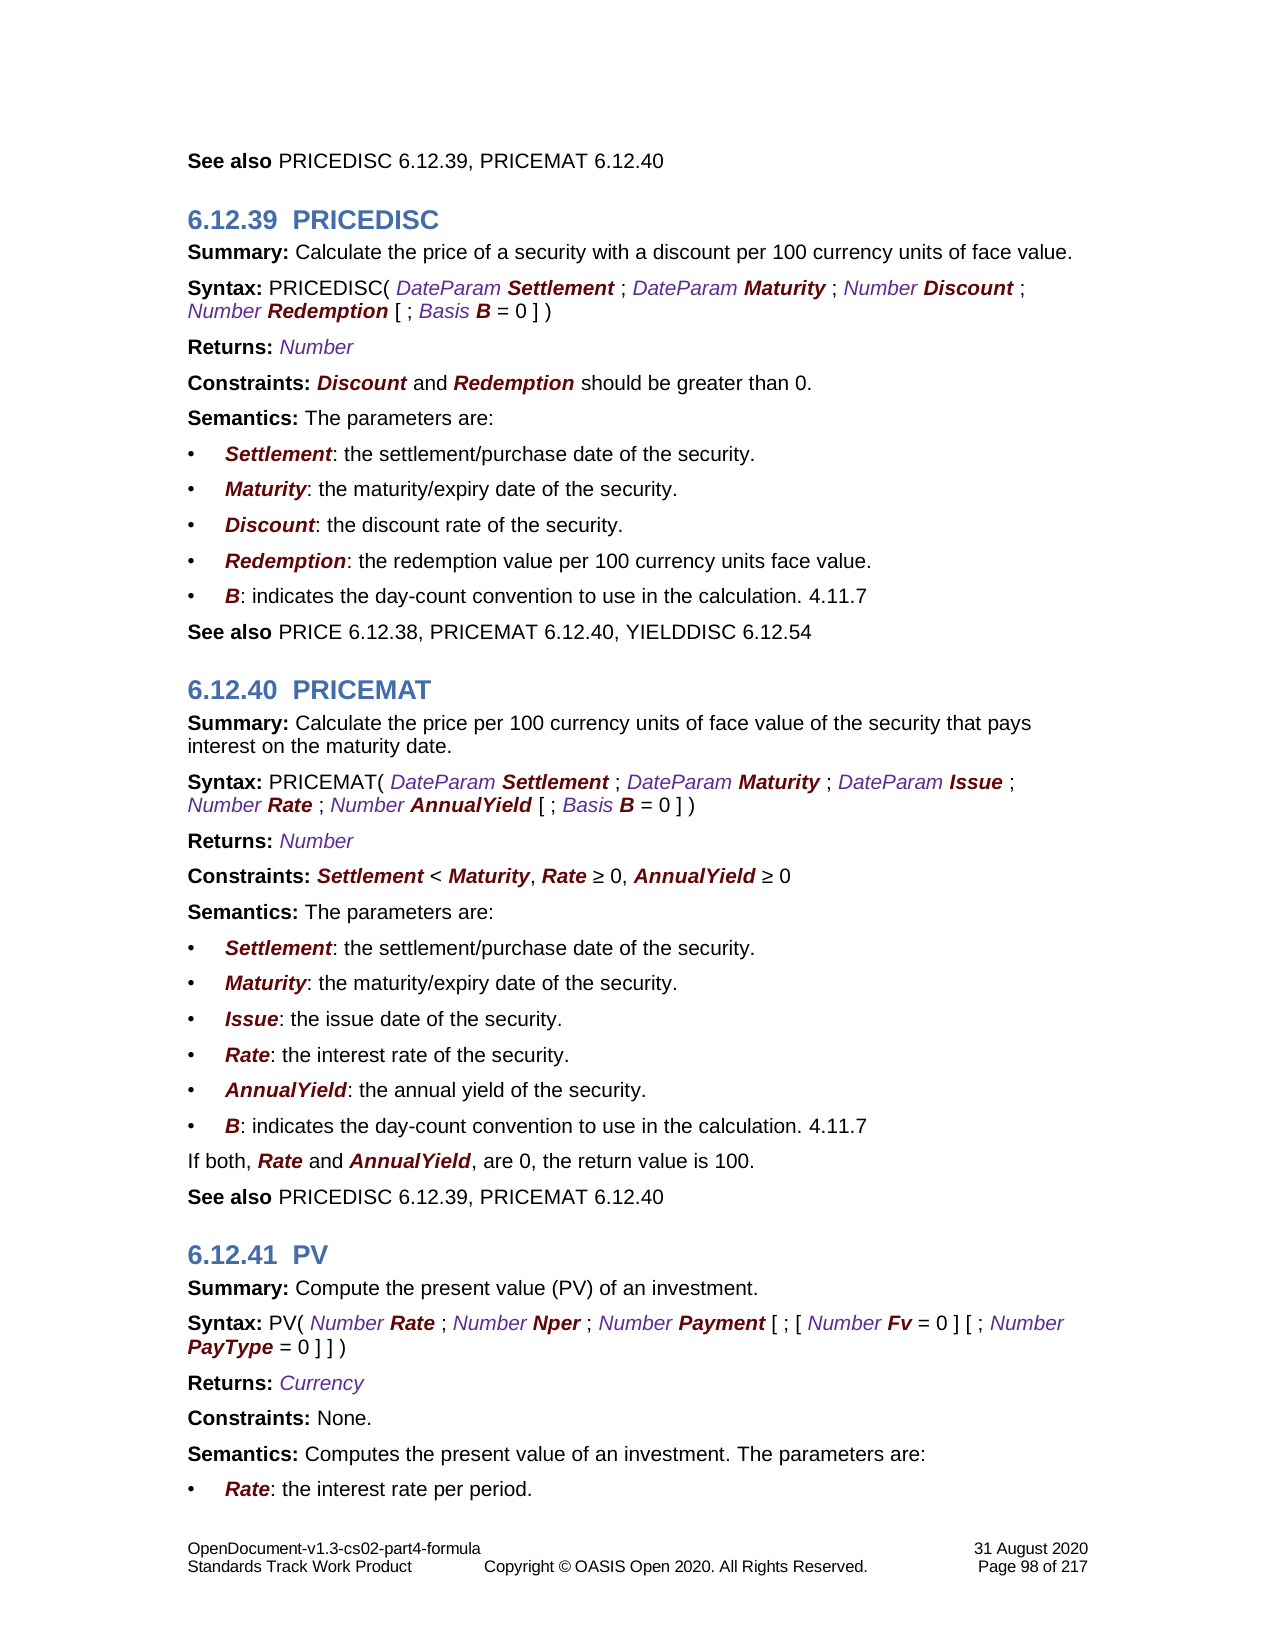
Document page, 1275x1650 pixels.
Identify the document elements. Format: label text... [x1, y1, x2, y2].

text See also PRICEDISC 6.12.39, PRICEMAT 6.12.40 [187, 150, 1088, 173]
list If both, Rate and AnnualYield, are 0, the return value is 100. [187, 1150, 1088, 1173]
text See also PRICEDISC 6.12.39, PRICEMAT 6.12.40 [187, 1186, 1088, 1209]
text Returns: Currency [187, 1371, 1088, 1394]
list AnnualYield: the annual yield of the security. [187, 1079, 1088, 1102]
list B: indicates the day-count convention to use in the calculation. 4.11.7 [187, 585, 1088, 608]
list Issue: the issue date of the security. [187, 1007, 1088, 1031]
list Rate: the interest rate per period. [187, 1478, 1088, 1501]
list Settlement: the settlement/purchase date of the security. [187, 442, 1088, 466]
list Maturity: the maturity/expiry date of the security. [187, 478, 1088, 501]
text Semantics: Computes the present value of an investment. The parameters are: [187, 1442, 1088, 1466]
text Summary: Calculate the price per 100 currency units of face value of the security that pays interest on the maturity date. [187, 711, 1088, 758]
text See also PRICE 6.12.38, PRICEMAT 6.12.40, YIELDDISC 6.12.54 [187, 620, 1088, 644]
text Constraints: Discount and Redemption should be greater than 0. [187, 371, 1088, 394]
text Syntax: PRICEMAT( DateParam Settlement ; DateParam Maturity ; DateParam Issue ; Number Rate ; Number AnnualYield [ ; Basis B = 0 ] ) [187, 770, 1088, 817]
subtitle PRICEDISC [187, 204, 1088, 234]
text Returns: Number [187, 829, 1088, 853]
list Discount: the discount rate of the security. [187, 513, 1088, 537]
list Maturity: the maturity/expiry date of the security. [187, 972, 1088, 995]
text Constraints: Settlement < Maturity, Rate ≥ 0, AnnualYield ≥ 0 [187, 865, 1088, 888]
text Semantics: The parameters are: [187, 901, 1088, 924]
list Rate: the interest rate of the security. [187, 1043, 1088, 1067]
subtitle PV [187, 1240, 1088, 1270]
text Returns: Number [187, 335, 1088, 359]
text Summary: Calculate the price of a security with a discount per 100 currency units of face value. [187, 241, 1088, 264]
text Syntax: PV( Number Rate ; Number Nper ; Number Payment [ ; [ Number Fv = 0 ] [ ; Number PayType = 0 ] ] ) [187, 1312, 1088, 1359]
text Semantics: The parameters are: [187, 407, 1088, 430]
list Settlement: the settlement/purchase date of the security. [187, 936, 1088, 960]
list Redemption: the redemption value per 100 currency units face value. [187, 549, 1088, 573]
subtitle PRICEMAT [187, 675, 1088, 705]
text Constraints: None. [187, 1407, 1088, 1430]
text Syntax: PRICEDISC( DateParam Settlement ; DateParam Maturity ; Number Discount ; Number Redemption [ ; Basis B = 0 ] ) [187, 276, 1088, 323]
list B: indicates the day-count convention to use in the calculation. 4.11.7 [187, 1114, 1088, 1138]
text Summary: Compute the present value (PV) of an investment. [187, 1276, 1088, 1300]
